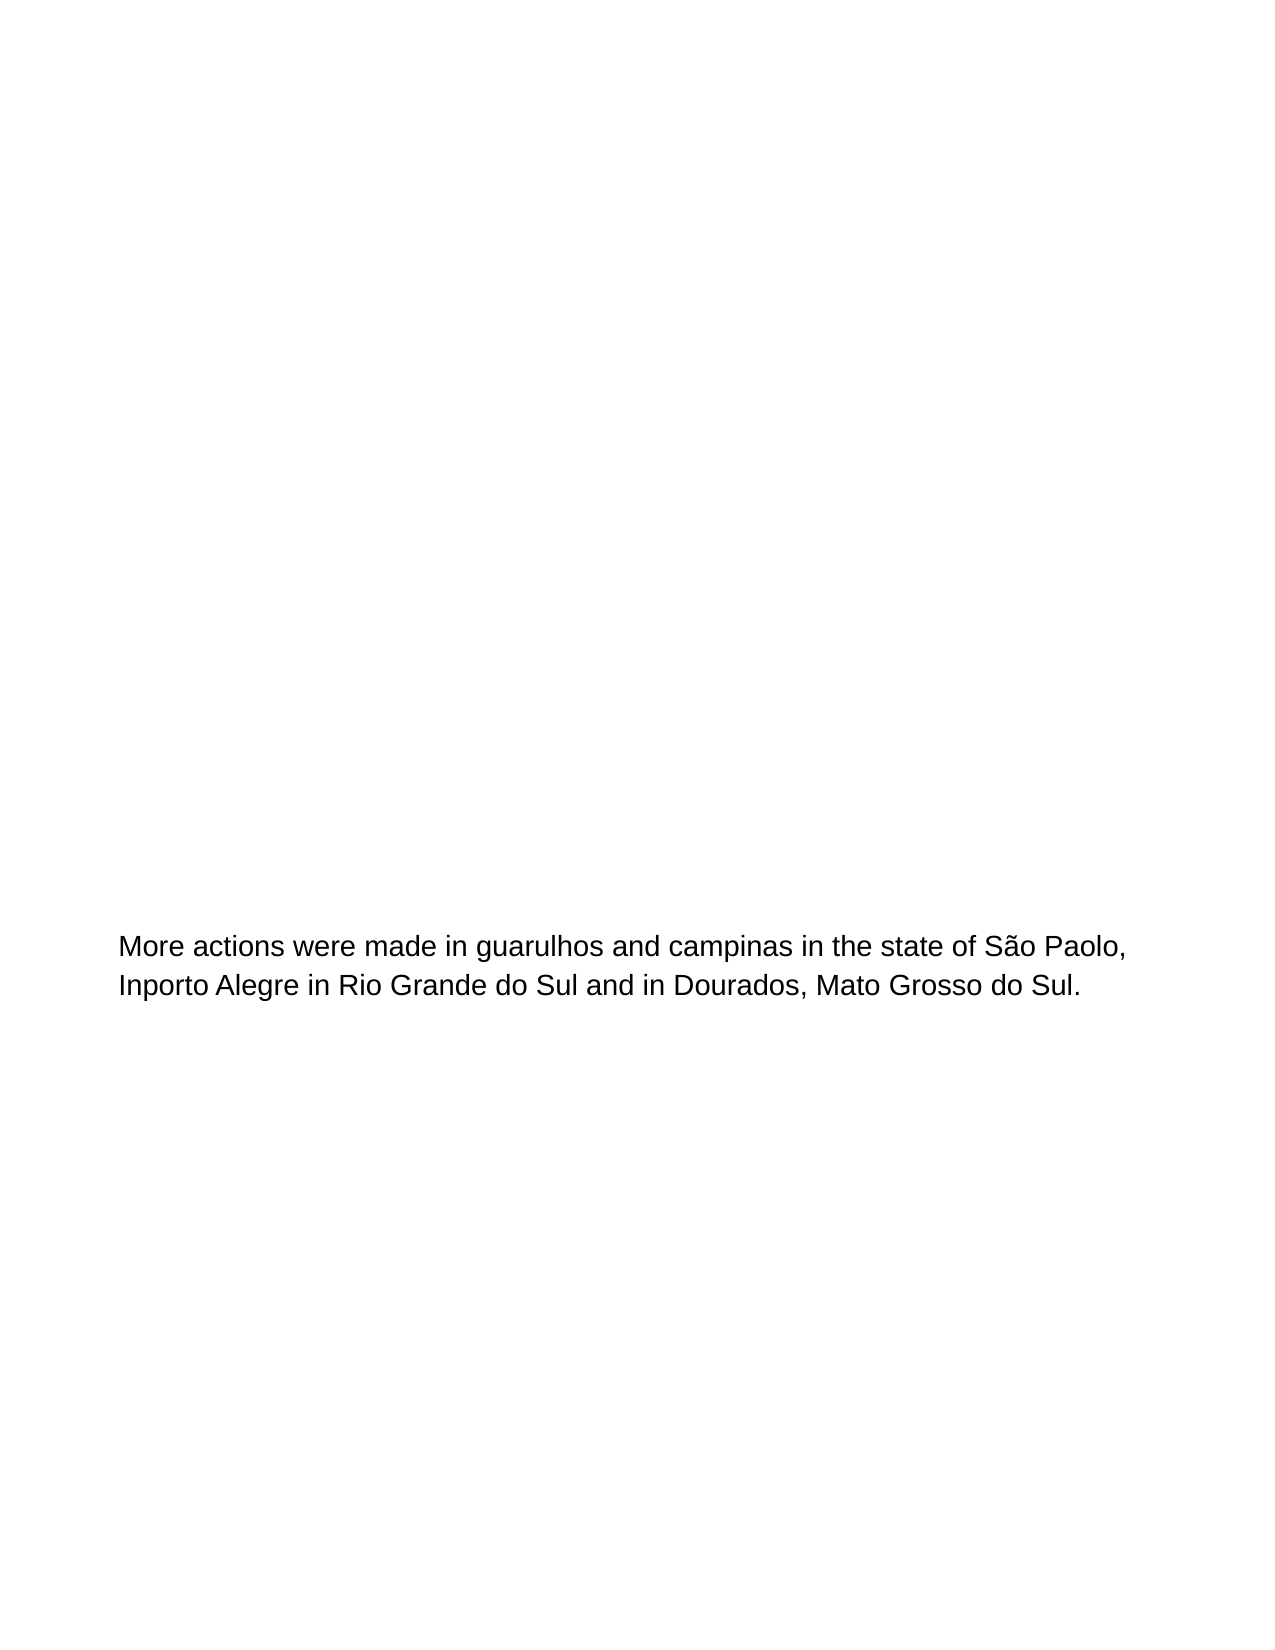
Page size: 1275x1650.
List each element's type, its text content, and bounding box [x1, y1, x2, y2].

text More actions were made in guarulhos and campinas in the state of São Paolo, Inporto Alegre in Rio Grande do Sul and in Dourados, Mato Grosso do Sul. [118, 118, 1157, 1001]
